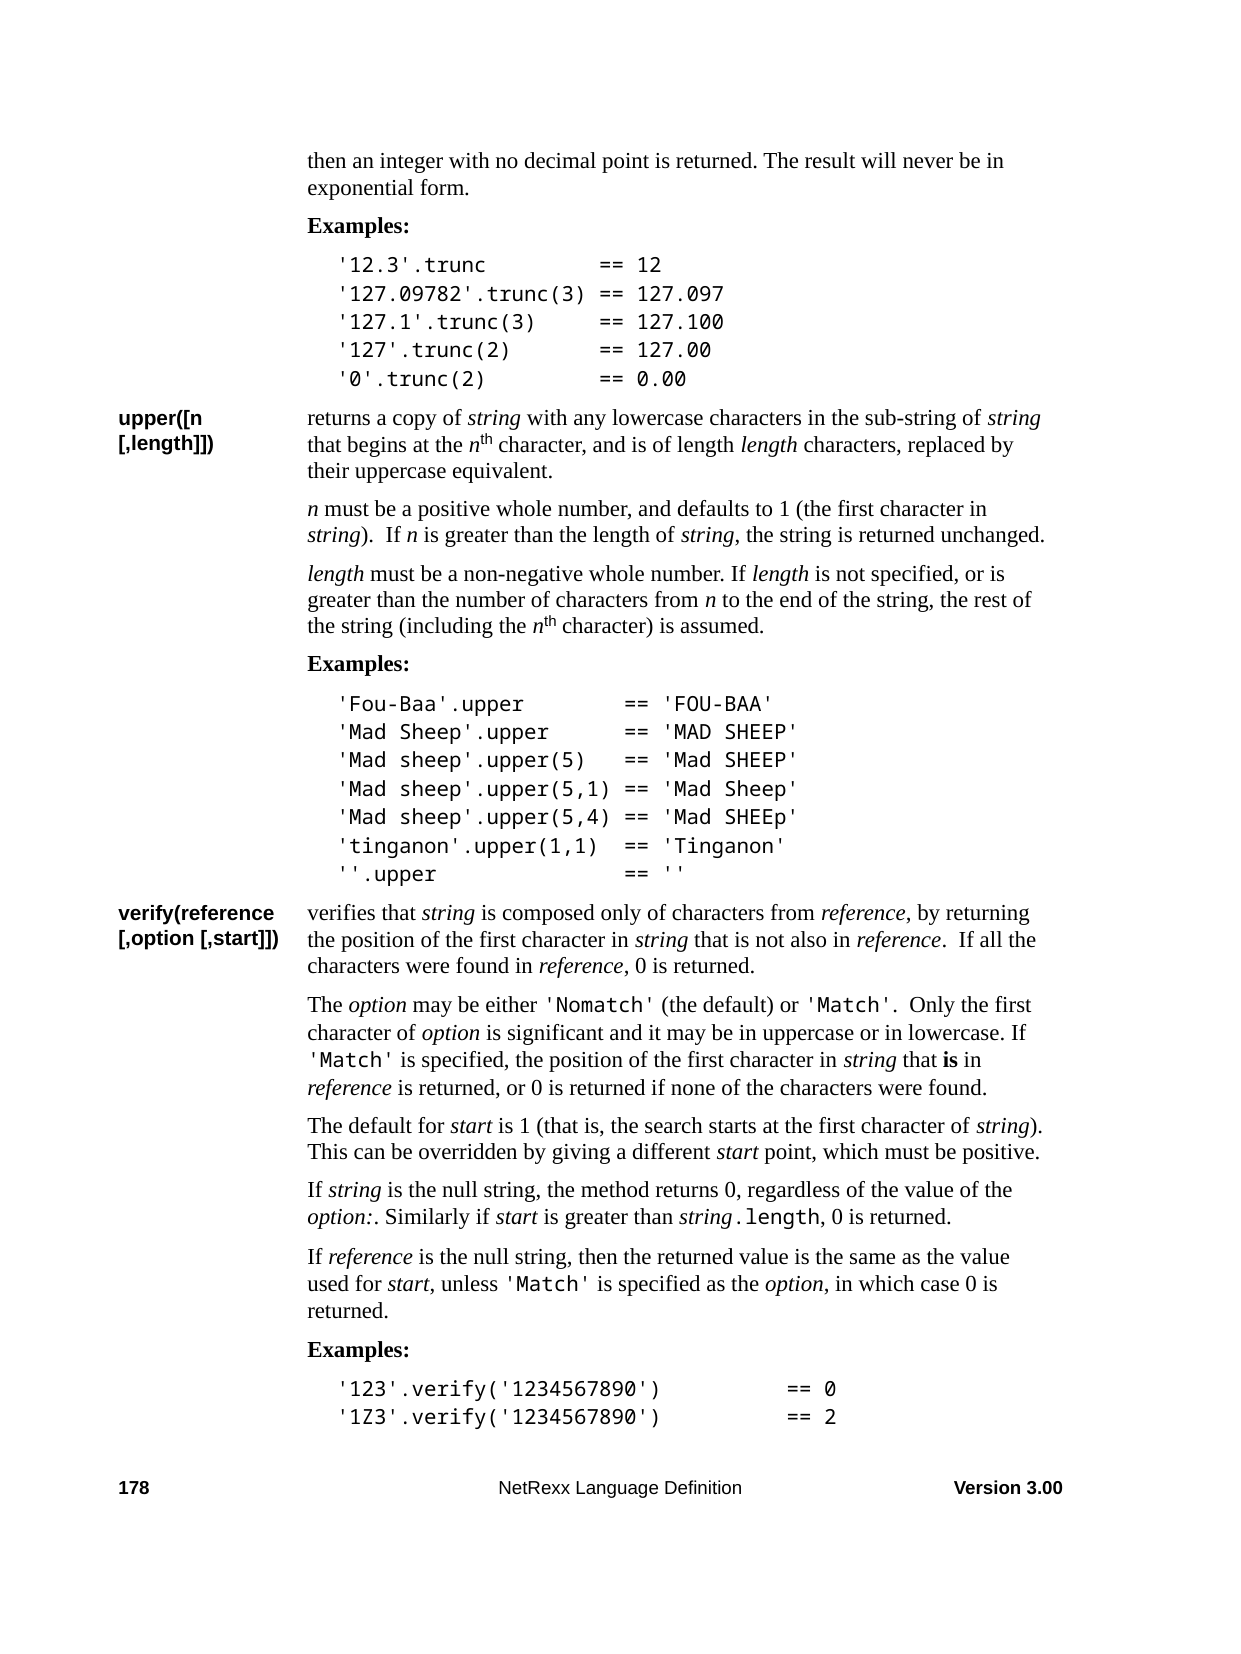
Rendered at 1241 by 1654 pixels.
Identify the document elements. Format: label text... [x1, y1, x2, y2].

table_cell then an integer with no decimal point is returned. The result will never be in exponential form. Examples: '12.3'.trunc == 12 '127.09782'.trunc(3) == 127.097 '127.1'.trunc(3) == 127.100 '127'.trunc(2) == 127.00 '0'.trunc(2) == 0.00 [307, 148, 1063, 404]
table_cell returns a copy of string with any lowercase characters in the sub-string of string that begins at the nth character, and is of length length characters, replaced by their uppercase equivalent. n must be a positive whole number, and defaults to 1 (the first character in string). If n is greater than the length of string, the string is returned unchanged. length must be a non-negative whole number. If length is not specified, or is greater than the number of characters from n to the end of the string, the rest of the string (including the nth character) is assumed. Examples: 'Fou-Baa'.upper == 'FOU-BAA' 'Mad Sheep'.upper == 'MAD SHEEP' 'Mad sheep'.upper(5) == 'Mad SHEEP' 'Mad sheep'.upper(5,1) == 'Mad Sheep' 'Mad sheep'.upper(5,4) == 'Mad SHEEp' 'tinganon'.upper(1,1) == 'Tinganon' ''.upper == '' [307, 404, 1063, 899]
table_cell upper([n [,length]]) [118, 404, 307, 899]
table_cell verify(reference [,option [,start]]) [118, 900, 307, 1431]
table_cell [118, 148, 307, 404]
table_cell verifies that string is composed only of characters from reference, by returning the position of the first character in string that is not also in reference. If all the characters were found in reference, 0 is returned. The option may be either 'Nomatch' (the default) or 'Match'. Only the first character of option is significant and it may be in uppercase or in lowercase. If 'Match' is specified, the position of the first character in string that is in reference is returned, or 0 is returned if none of the characters were found. The default for start is 1 (that is, the search starts at the first character of string). This can be overridden by giving a different start point, which must be positive. If string is the null string, the method returns 0, regardless of the value of the option:. Similarly if start is greater than string.length, 0 is returned. If reference is the null string, then the returned value is the same as the value used for start, unless 'Match' is specified as the option, in which case 0 is returned. Examples: '123'.verify('1234567890') == 0 '1Z3'.verify('1234567890') == 2 [307, 900, 1063, 1431]
